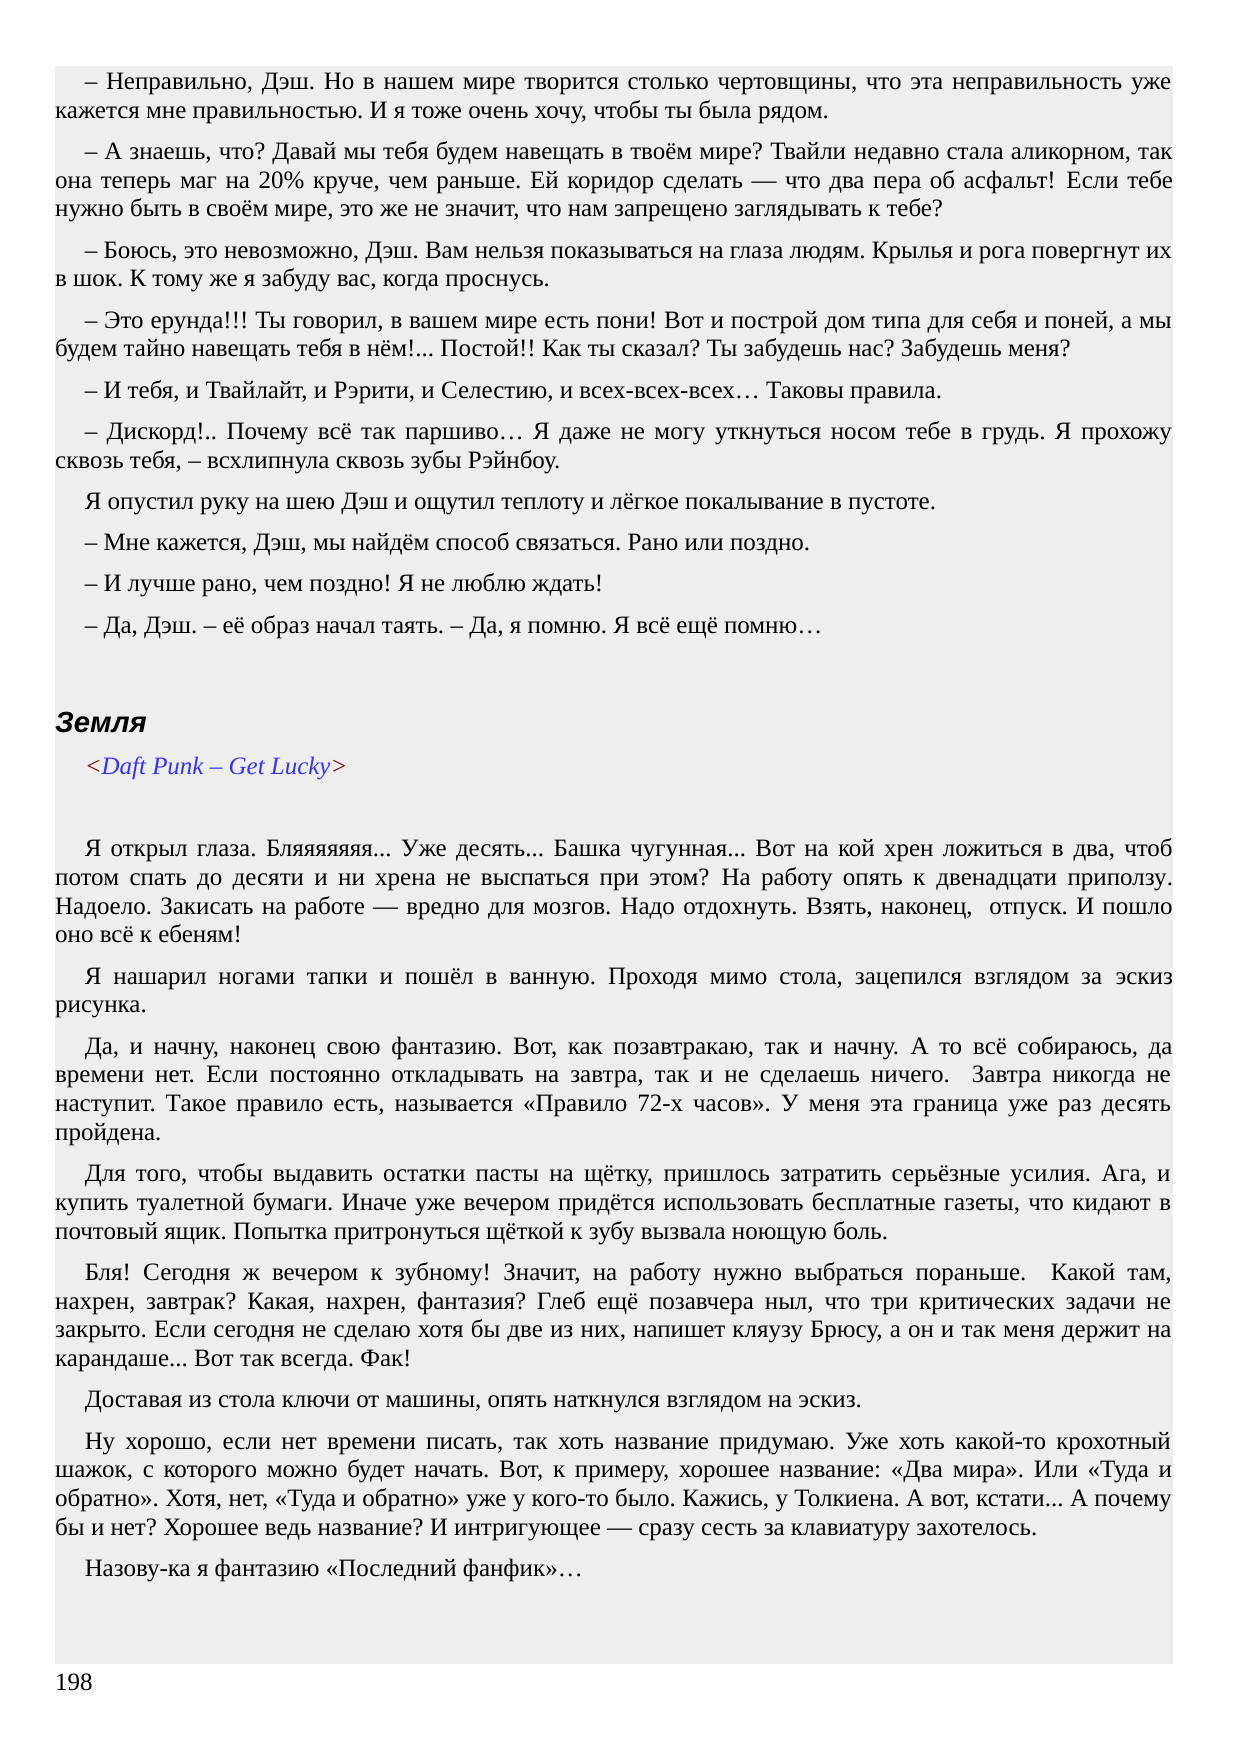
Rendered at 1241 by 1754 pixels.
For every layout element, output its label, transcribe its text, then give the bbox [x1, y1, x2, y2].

text Ну хорошо, если нет времени писать, так хоть название придумаю. Уже хоть какой-то крохотный шажок, с которого можно будет начать. Вот, к примеру, хорошее название: «Два мира». Или «Туда и обратно». Хотя, нет, «Туда и обратно» уже у кого-то было. Кажись, у Толкиена. А вот, кстати... А почему бы и нет? Хорошее ведь название? И интригующее — сразу сесть за клавиатуру захотелось. [55, 1426, 1173, 1541]
text Я открыл глаза. Бляяяяяяя... Уже десять... Башка чугунная... Вот на кой хрен ложиться в два, чтоб потом спать до десяти и ни хрена не выспаться при этом? На работу опять к двенадцати приползу. Надоело. Закисать на работе — вредно для мозгов. Надо отдохнуть. Взять, наконец, отпуск. И пошло оно всё к ебеням! [55, 833, 1173, 948]
text Назову-ка я фантазию «Последний фанфик»… [55, 1553, 1173, 1582]
text – А знаешь, что? Давай мы тебя будем навещать в твоём мире? Твайли недавно стала аликорном, так она теперь маг на 20% круче, чем раньше. Ей коридор сделать — что два пера об асфальт! Если тебе нужно быть в своём мире, это же не значит, что нам запрещено заглядывать к тебе? [55, 136, 1173, 222]
text Бля! Сегодня ж вечером к зубному! Значит, на работу нужно выбраться пораньше. Какой там, нахрен, завтрак? Какая, нахрен, фантазия? Глеб ещё позавчера ныл, что три критических задачи не закрыто. Если сегодня не сделаю хотя бы две из них, напишет кляузу Брюсу, а он и так меня держит на карандаше... Вот так всегда. Фак! [55, 1257, 1173, 1372]
subtitle Земля [55, 705, 1173, 738]
text Я опустил руку на шею Дэш и ощутил теплоту и лёгкое покалывание в пустоте. [55, 486, 1173, 515]
text Доставая из стола ключи от машины, опять наткнулся взглядом на эскиз. [55, 1384, 1173, 1413]
text Да, и начну, наконец свою фантазию. Вот, как позавтракаю, так и начну. А то всё собираюсь, да времени нет. Если постоянно откладывать на завтра, так и не сделаешь ничего. Завтра никогда не наступит. Такое правило есть, называется «Правило 72-х часов». У меня эта граница уже раз десять пройдена. [55, 1031, 1173, 1146]
text Я нашарил ногами тапки и пошёл в ванную. Проходя мимо стола, зацепился взглядом за эскиз рисунка. [55, 961, 1173, 1018]
text – И лучше рано, чем поздно! Я не люблю ждать! [55, 568, 1173, 597]
text – Да, Дэш. – её образ начал таять. – Да, я помню. Я всё ещё помню… [55, 610, 1173, 638]
text – Неправильно, Дэш. Но в нашем мире творится столько чертовщины, что эта неправильность уже кажется мне правильностью. И я тоже очень хочу, чтобы ты была рядом. [55, 66, 1173, 123]
text <Daft Punk – Get Lucky> [55, 751, 1173, 779]
text – И тебя, и Твайлайт, и Рэрити, и Селестию, и всех-всех-всех… Таковы правила. [55, 375, 1173, 403]
text – Боюсь, это невозможно, Дэш. Вам нельзя показываться на глаза людям. Крылья и рога повергнут их в шок. К тому же я забуду вас, когда проснусь. [55, 235, 1173, 292]
text – Дискорд!.. Почему всё так паршиво… Я даже не могу уткнуться носом тебе в грудь. Я прохожу сквозь тебя, – всхлипнула сквозь зубы Рэйнбоу. [55, 416, 1173, 473]
text – Это ерунда!!! Ты говорил, в вашем мире есть пони! Вот и построй дом типа для себя и поней, а мы будем тайно навещать тебя в нём!... Постой!! Как ты сказал? Ты забудешь нас? Забудешь меня? [55, 305, 1173, 362]
text Для того, чтобы выдавить остатки пасты на щётку, пришлось затратить серьёзные усилия. Ага, и купить туалетной бумаги. Иначе уже вечером придётся использовать бесплатные газеты, что кидают в почтовый ящик. Попытка притронуться щёткой к зубу вызвала ноющую боль. [55, 1158, 1173, 1244]
text – Мне кажется, Дэш, мы найдём способ связаться. Рано или поздно. [55, 527, 1173, 556]
